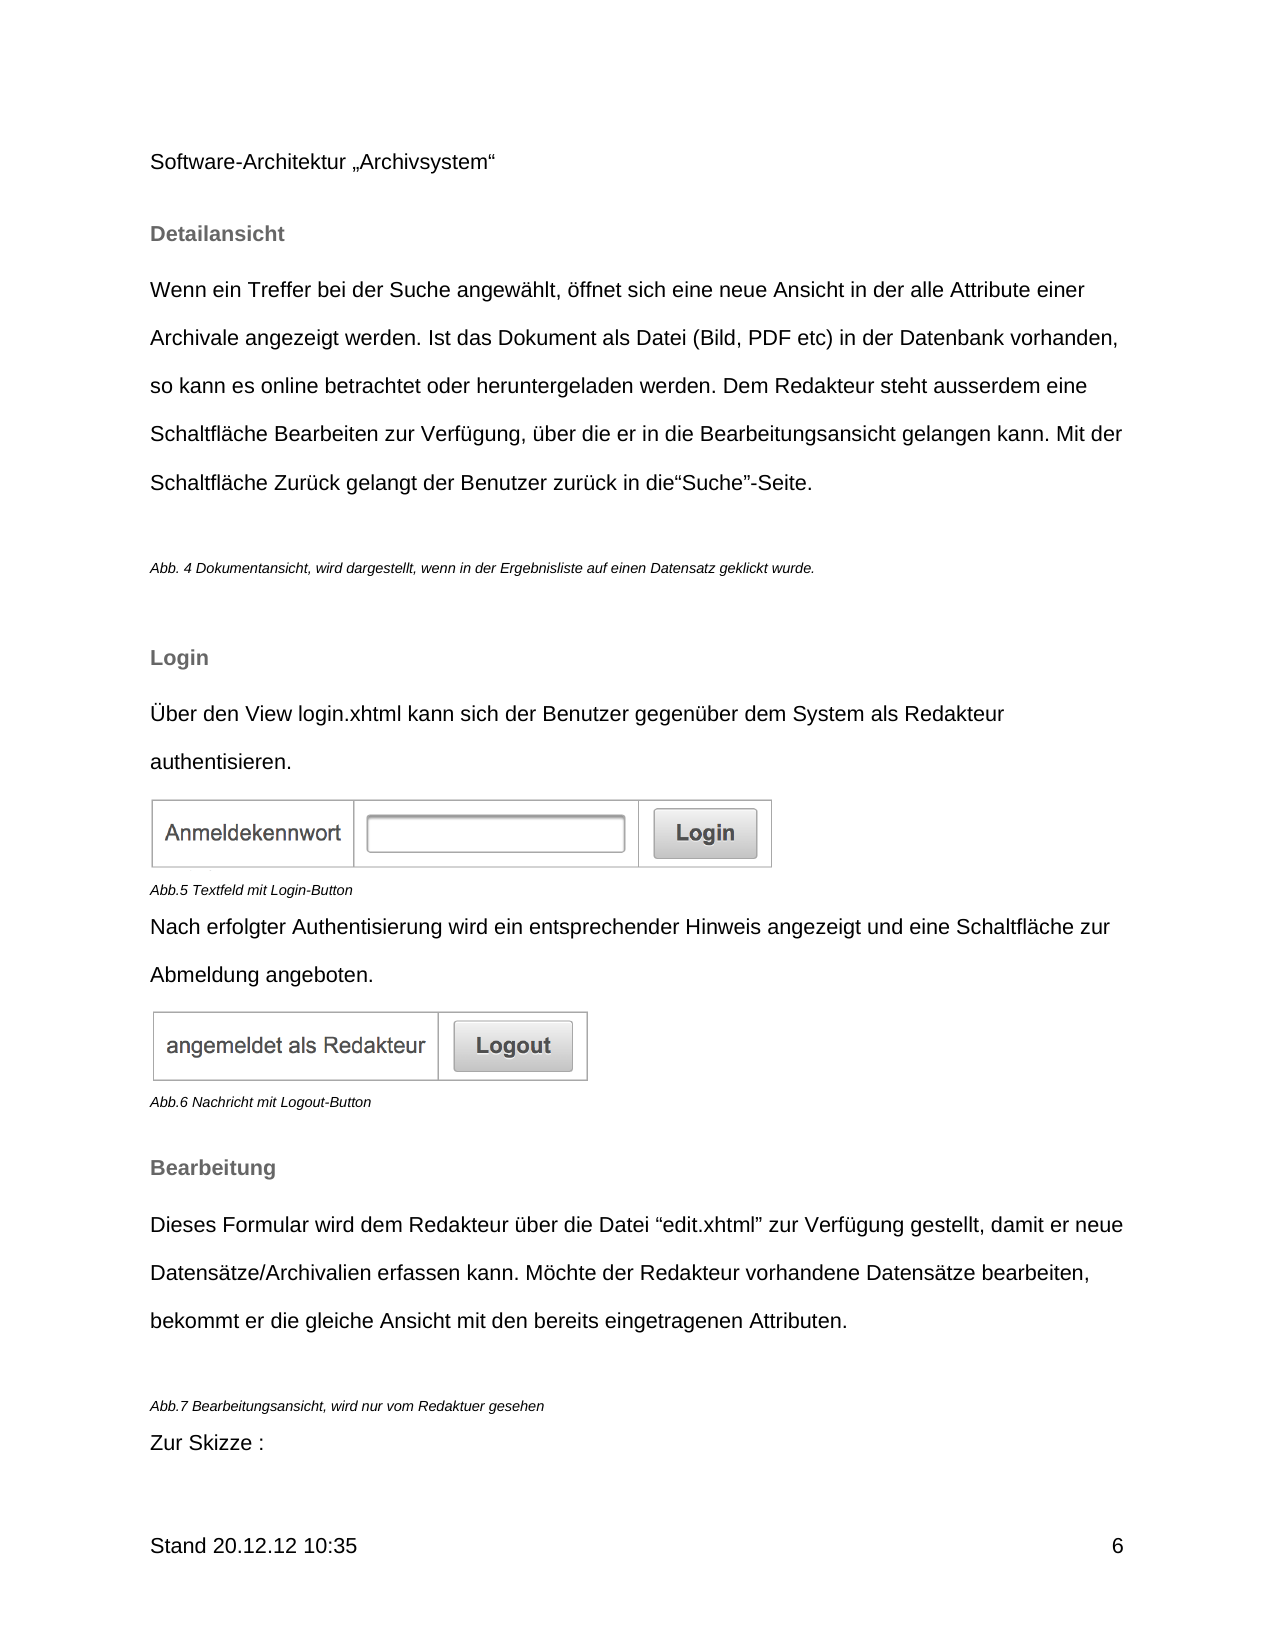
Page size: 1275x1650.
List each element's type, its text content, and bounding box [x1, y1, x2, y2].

subtitle Detailansicht [150, 221, 1125, 263]
text Über den View login.xhtml kann sich der Benutzer gegenüber dem System als Redakteur authentisieren. [150, 702, 1125, 792]
text Nach erfolgter Authentisierung wird ein entsprechender Hinweis angezeigt und eine Schaltfläche zur Abmeldung angeboten. [150, 915, 1125, 1005]
text Abb. 4 Dokumentansicht, wird dargestellt, wenn in der Ergebnisliste auf einen Datensatz geklickt wurde. [150, 560, 1125, 588]
text Abb.5 Textfeld mit Login-Button [150, 883, 1125, 911]
subtitle Login [150, 645, 1125, 687]
picture [150, 1011, 590, 1083]
text Zur Skizze : [150, 1431, 1125, 1473]
picture [150, 798, 773, 871]
text Dieses Formular wird dem Redakteur über die Datei “edit.xhtml” zur Verfügung gestellt, damit er neue Datensätze/Archivalien erfassen kann. Möchte der Redakteur vorhandene Datensätze bearbeiten, bekommt er die gleiche Ansicht mit den bereits eingetragenen Attributen. [150, 1213, 1125, 1351]
text Wenn ein Treffer bei der Suche angewählt, öffnet sich eine neue Ansicht in der alle Attribute einer Archivale angezeigt werden. Ist das Dokument als Datei (Bild, PDF etc) in der Datenbank vorhanden, so kann es online betrachtet oder heruntergeladen werden. Dem Redakteur steht ausserdem eine Schaltfläche Bearbeiten zur Verfügung, über die er in die Bearbeitungsansicht gelangen kann. Mit der Schaltfläche Zurück gelangt der Benutzer zurück in die“Suche”-Seite. [150, 278, 1125, 512]
text Abb.6 Nachricht mit Logout-Button [150, 1095, 1125, 1123]
text Abb.7 Bearbeitungsansicht, wird nur vom Redaktuer gesehen [150, 1399, 1125, 1427]
subtitle Bearbeitung [150, 1156, 1125, 1198]
